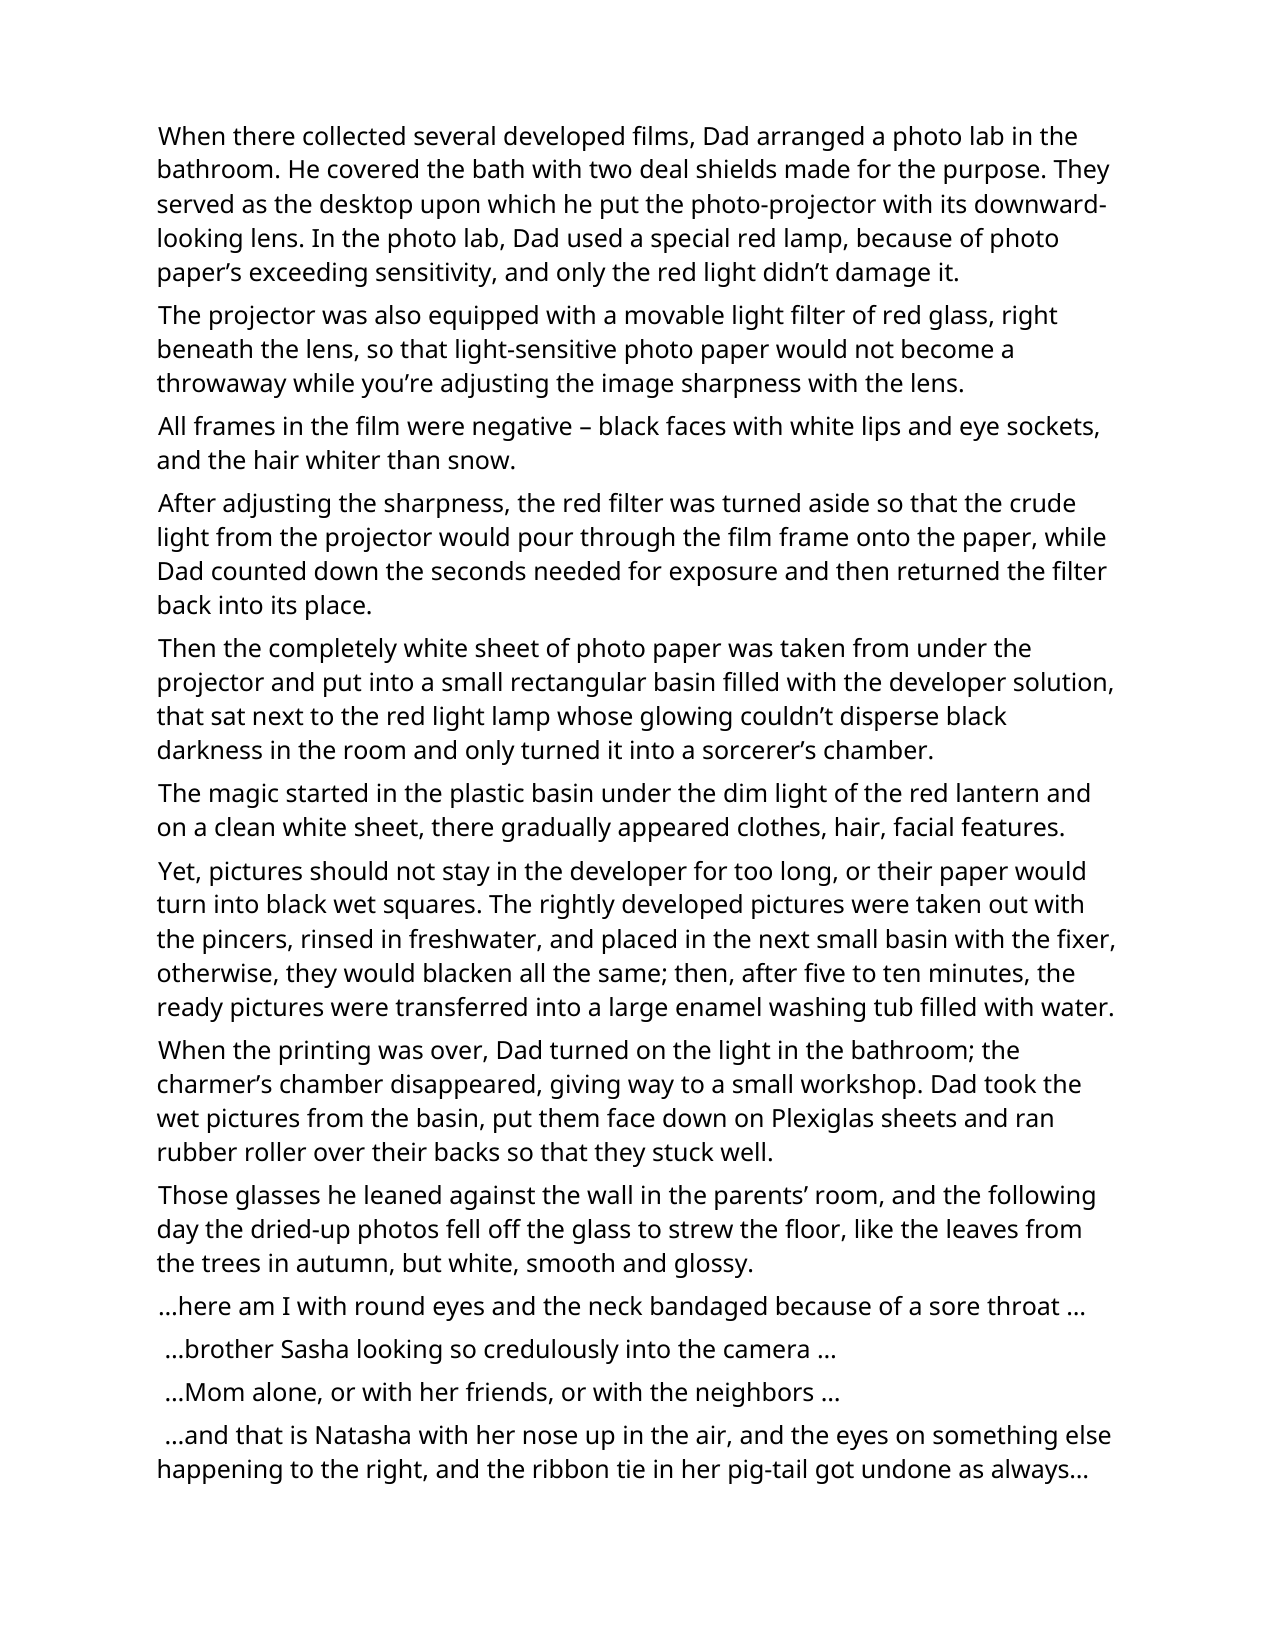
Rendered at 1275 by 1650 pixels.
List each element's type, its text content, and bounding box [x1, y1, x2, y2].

text When there collected several developed films, Dad arranged a photo lab in the bathroom. He covered the bath with two deal shields made for the purpose. They served as the desktop upon which he put the photo-projector with its downward-looking lens. In the photo lab, Dad used a special red lamp, because of photo paper’s exceeding sensitivity, and only the red light didn’t damage it. [156, 118, 1118, 288]
text The projector was also equipped with a movable light filter of red glass, right beneath the lens, so that light-sensitive photo paper would not become a throwaway while you’re adjusting the image sharpness with the lens. [156, 297, 1118, 399]
text After adjusting the sharpness, the red filter was turned aside so that the crude light from the projector would pour through the film frame onto the paper, while Dad counted down the seconds needed for exposure and then returned the filter back into its place. [156, 486, 1118, 622]
text …and that is Natasha with her nose up in the air, and the eyes on something else happening to the right, and the ribbon tie in her pig-tail got undone as always… [156, 1418, 1118, 1486]
text Then the completely white sheet of photo paper was taken from under the projector and put into a small rectangular basin filled with the developer solution, that sat next to the red light lamp whose glowing couldn’t disperse black darkness in the room and only turned it into a sorcerer’s chamber. [156, 631, 1118, 767]
text All frames in the film were negative – black faces with white lips and eye sockets, and the hair whiter than snow. [156, 408, 1118, 477]
text The magic started in the plastic basin under the dim light of the red lantern and on a clean white sheet, there gradually appeared clothes, hair, facial features. [156, 776, 1118, 844]
text …brother Sasha looking so credulously into the camera … [156, 1332, 1118, 1366]
text Yet, pictures should not stay in the developer for too long, or their paper would turn into black wet squares. The rightly developed pictures were taken out with the pincers, rinsed in freshwater, and placed in the next small basin with the fixer, otherwise, they would blacken all the same; then, after five to ten minutes, the ready pictures were transferred into a large enamel washing tub filled with water. [156, 853, 1118, 1023]
text When the printing was over, Dad turned on the light in the bathroom; the charmer’s chamber disappeared, giving way to a small workshop. Dad took the wet pictures from the basin, put them face down on Plexiglas sheets and ran rubber roller over their backs so that they stuck well. [156, 1032, 1118, 1169]
text …here am I with round eyes and the neck bandaged because of a sore throat … [156, 1289, 1118, 1323]
text …Mom alone, or with her friends, or with the neighbors … [156, 1375, 1118, 1409]
text Those glasses he leaned against the wall in the parents’ room, and the following day the dried-up photos fell off the glass to strew the floor, like the leaves from the trees in autumn, but white, smooth and glossy. [156, 1178, 1118, 1280]
